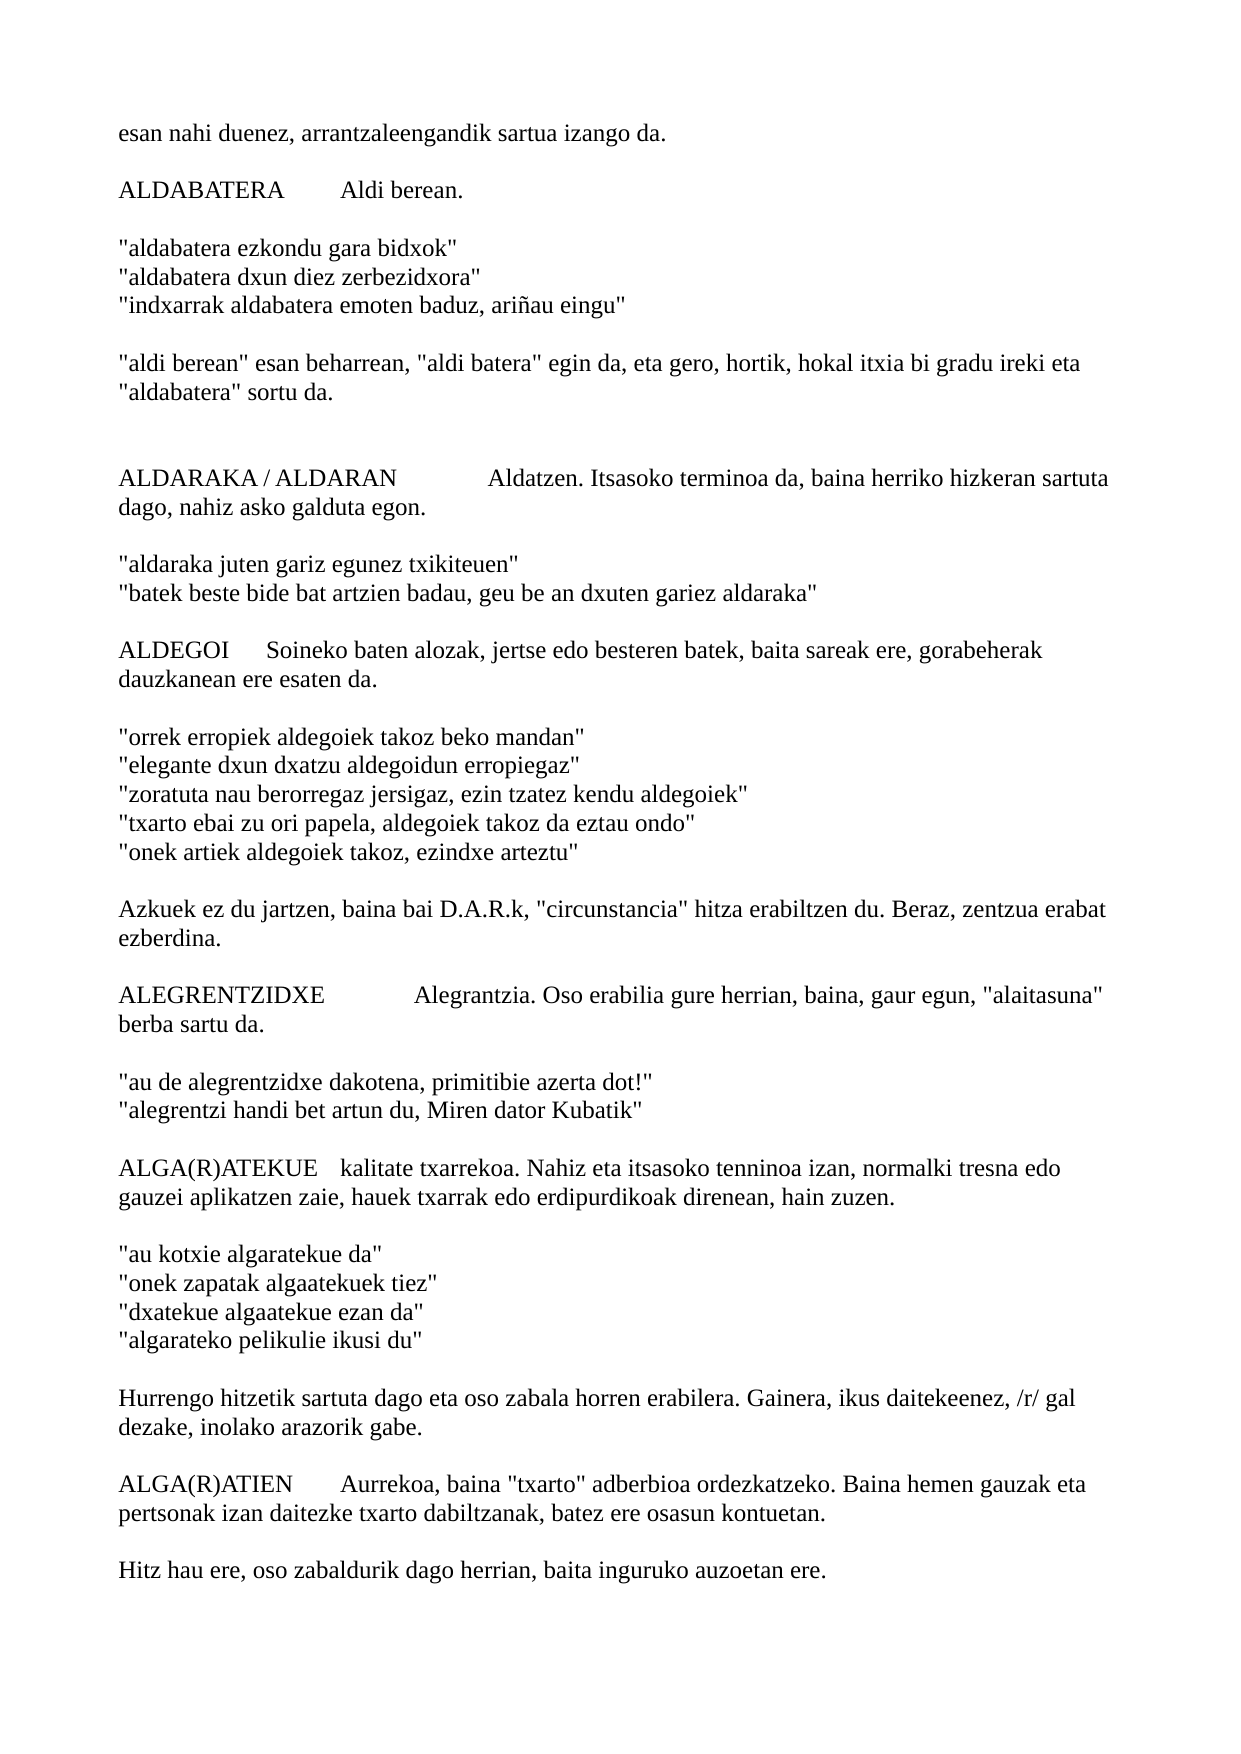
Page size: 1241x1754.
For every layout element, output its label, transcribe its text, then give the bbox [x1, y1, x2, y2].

text ALDEGOI Soineko baten alozak, jertse edo besteren batek, baita sareak ere, gorabeherak dauzkanean ere esaten da. [118, 636, 1122, 693]
text "aldabatera dxun diez zerbezidxora" [118, 262, 1122, 291]
text "aldabatera ezkondu gara bidxok" [118, 233, 1122, 262]
text "onek zapatak algaatekuek tiez" [118, 1268, 1122, 1297]
text ALDABATERA Aldi berean. [118, 176, 1122, 204]
text "indxarrak aldabatera emoten baduz, ariñau eingu" [118, 291, 1122, 319]
text Hitz hau ere, oso zabaldurik dago herrian, baita inguruko auzoetan ere. [118, 1556, 1122, 1584]
text "alegrentzi handi bet artun du, Miren dator Kubatik" [118, 1096, 1122, 1124]
text esan nahi duenez, arrantzaleengandik sartua izango da. [118, 118, 1122, 147]
text Hurrengo hitzetik sartuta dago eta oso zabala horren erabilera. Gainera, ikus daitekeenez, /r/ gal dezake, inolako arazorik gabe. [118, 1383, 1122, 1441]
text ALEGRENTZIDXE Alegrantzia. Oso erabilia gure herrian, baina, gaur egun, "alaitasuna" berba sartu da. [118, 981, 1122, 1038]
text "batek beste bide bat artzien badau, geu be an dxuten gariez aldaraka" [118, 578, 1122, 607]
text ALGA(R)ATIEN Aurrekoa, baina "txarto" adberbioa ordezkatzeko. Baina hemen gauzak eta pertsonak izan daitezke txarto dabiltzanak, batez ere osasun kontuetan. [118, 1469, 1122, 1527]
text "zoratuta nau berorregaz jersigaz, ezin tzatez kendu aldegoiek" [118, 779, 1122, 808]
text "elegante dxun dxatzu aldegoidun erropiegaz" [118, 751, 1122, 779]
text "dxatekue algaatekue ezan da" [118, 1297, 1122, 1326]
text "txarto ebai zu ori papela, aldegoiek takoz da eztau ondo" [118, 808, 1122, 837]
text ALDARAKA / ALDARAN Aldatzen. Itsasoko terminoa da, baina herriko hizkeran sartuta dago, nahiz asko galduta egon. [118, 463, 1122, 521]
text Azkuek ez du jartzen, baina bai D.A.R.k, "circunstancia" hitza erabiltzen du. Beraz, zentzua erabat ezberdina. [118, 894, 1122, 952]
text "aldaraka juten gariz egunez txikiteuen" [118, 549, 1122, 578]
text "aldi berean" esan beharrean, "aldi batera" egin da, eta gero, hortik, hokal itxia bi gradu ireki eta "aldabatera" sortu da. [118, 348, 1122, 406]
text "orrek erropiek aldegoiek takoz beko mandan" [118, 722, 1122, 751]
text "onek artiek aldegoiek takoz, ezindxe arteztu" [118, 837, 1122, 866]
text ALGA(R)ATEKUE kalitate txarrekoa. Nahiz eta itsasoko tenninoa izan, normalki tresna edo gauzei aplikatzen zaie, hauek txarrak edo erdipurdikoak direnean, hain zuzen. [118, 1153, 1122, 1211]
text "au de alegrentzidxe dakotena, primitibie azerta dot!" [118, 1067, 1122, 1096]
text "algarateko pelikulie ikusi du" [118, 1326, 1122, 1354]
text "au kotxie algaratekue da" [118, 1239, 1122, 1268]
